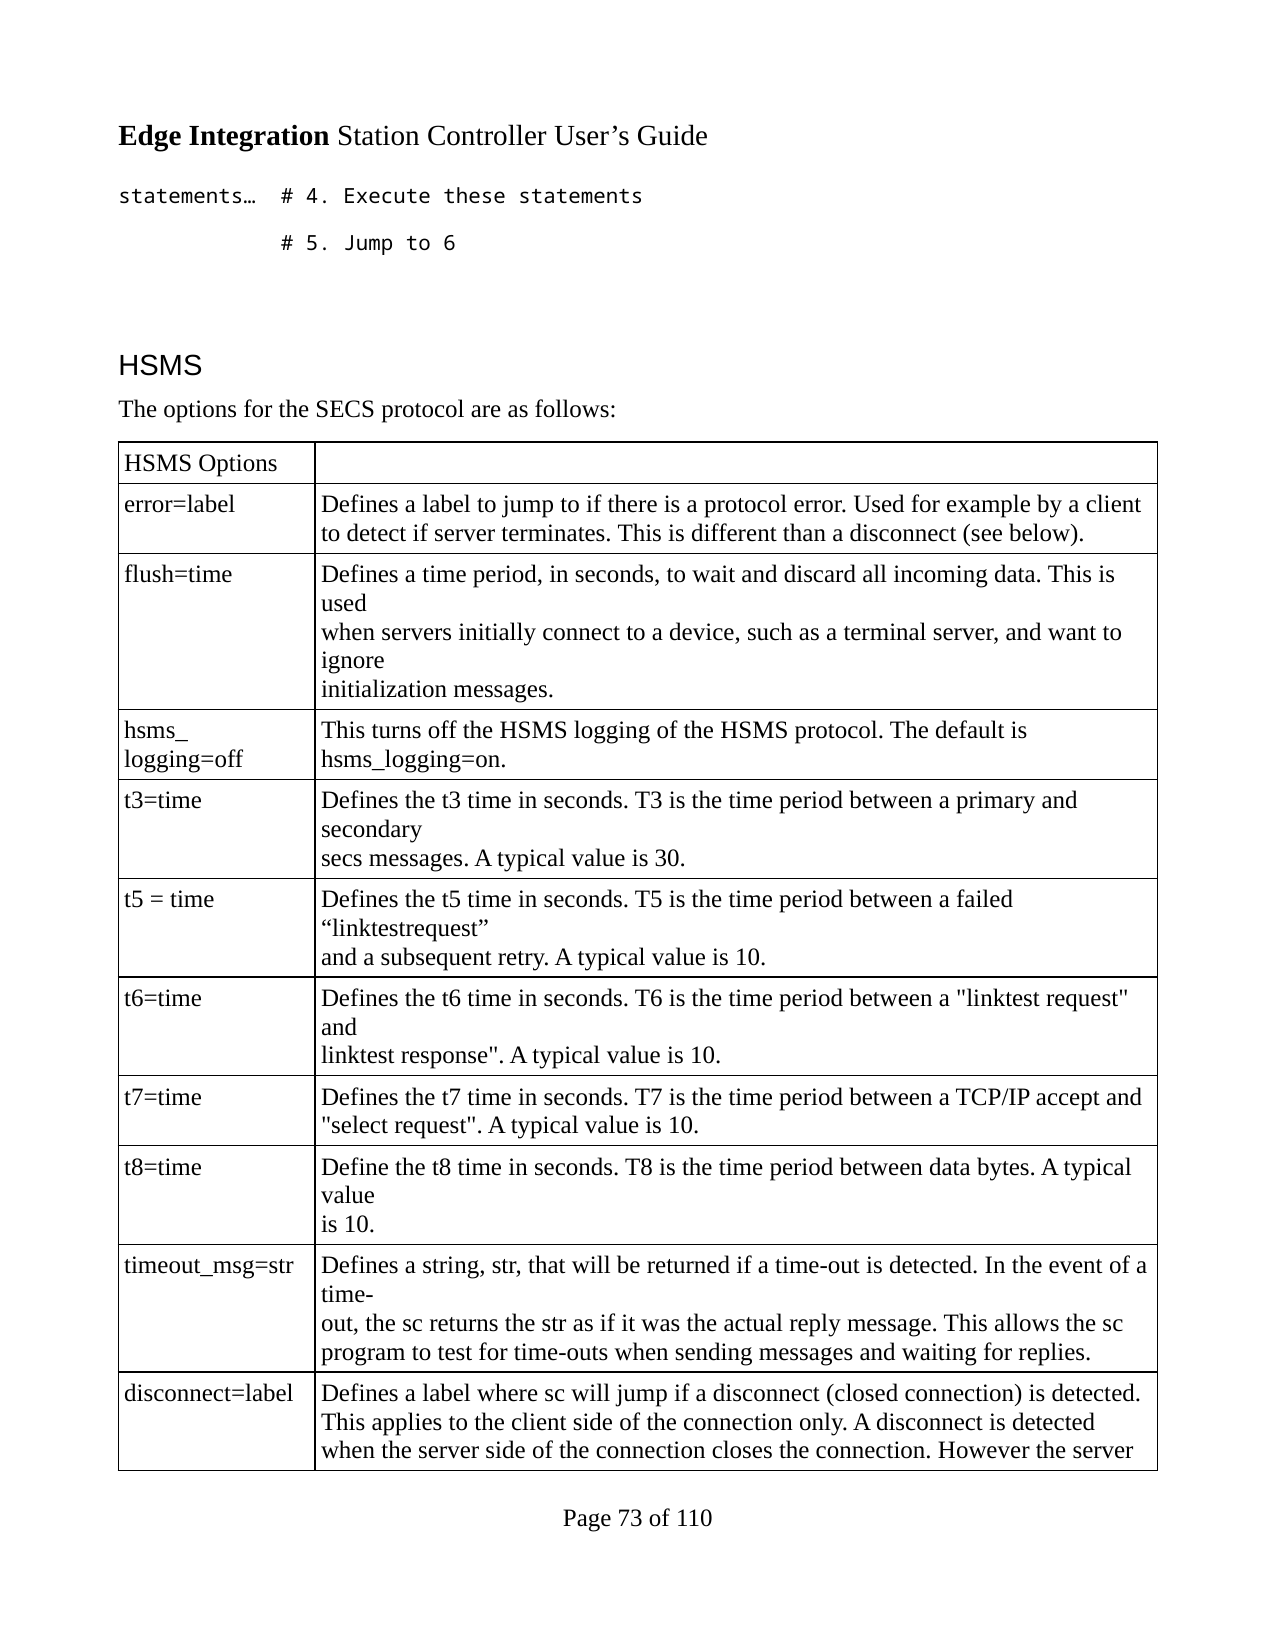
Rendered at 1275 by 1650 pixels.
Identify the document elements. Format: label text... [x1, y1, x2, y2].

table_cell Defines a label where sc will jump if a disconnect (closed connection) is detected. This applies to the client side of the connection only. A disconnect is detected when the server side of the connection closes the connection. However the server [316, 1373, 1157, 1470]
text # 5. Jump to 6 [118, 228, 1157, 257]
text statements… # 4. Execute these statements [118, 181, 1157, 209]
table_cell t3=time [119, 780, 314, 878]
table_header HSMS Options [119, 443, 314, 483]
table_cell Defines a string, str, that will be returned if a time-out is detected. In the event of a time- out, the sc returns the str as if it was the actual reply message. This allows the sc program to test for time-outs when sending messages and waiting for replies. [316, 1245, 1157, 1371]
table_cell Defines the t3 time in seconds. T3 is the time period between a primary and secondary secs messages. A typical value is 30. [316, 780, 1157, 878]
table_cell Defines the t6 time in seconds. T6 is the time period between a "linktest request" and linktest response". A typical value is 10. [316, 978, 1157, 1075]
subtitle HSMS [118, 348, 1157, 381]
table_cell flush=time [119, 554, 314, 709]
table_cell This turns off the HSMS logging of the HSMS protocol. The default is hsms_logging=on. [316, 710, 1157, 779]
table_cell t6=time [119, 978, 314, 1075]
table_cell Defines the t5 time in seconds. T5 is the time period between a failed “linktestrequest” and a subsequent retry. A typical value is 10. [316, 879, 1157, 976]
table_cell t8=time [119, 1146, 314, 1244]
text The options for the SECS protocol are as follows: [118, 394, 1157, 422]
table_cell disconnect=label [119, 1373, 314, 1470]
table_cell timeout_msg=str [119, 1245, 314, 1371]
table_cell hsms_ logging=off [119, 710, 314, 779]
table_header [316, 443, 1157, 483]
table_cell t5 = time [119, 879, 314, 976]
table_cell Defines the t7 time in seconds. T7 is the time period between a TCP/IP accept and "select request". A typical value is 10. [316, 1076, 1157, 1145]
table_cell Defines a time period, in seconds, to wait and discard all incoming data. This is used when servers initially connect to a device, such as a terminal server, and want to ignore initialization messages. [316, 554, 1157, 709]
table_cell Defines a label to jump to if there is a protocol error. Used for example by a client to detect if server terminates. This is different than a disconnect (see below). [316, 484, 1157, 553]
table_cell Define the t8 time in seconds. T8 is the time period between data bytes. A typical value is 10. [316, 1146, 1157, 1244]
table_cell error=label [119, 484, 314, 553]
table_cell t7=time [119, 1076, 314, 1145]
